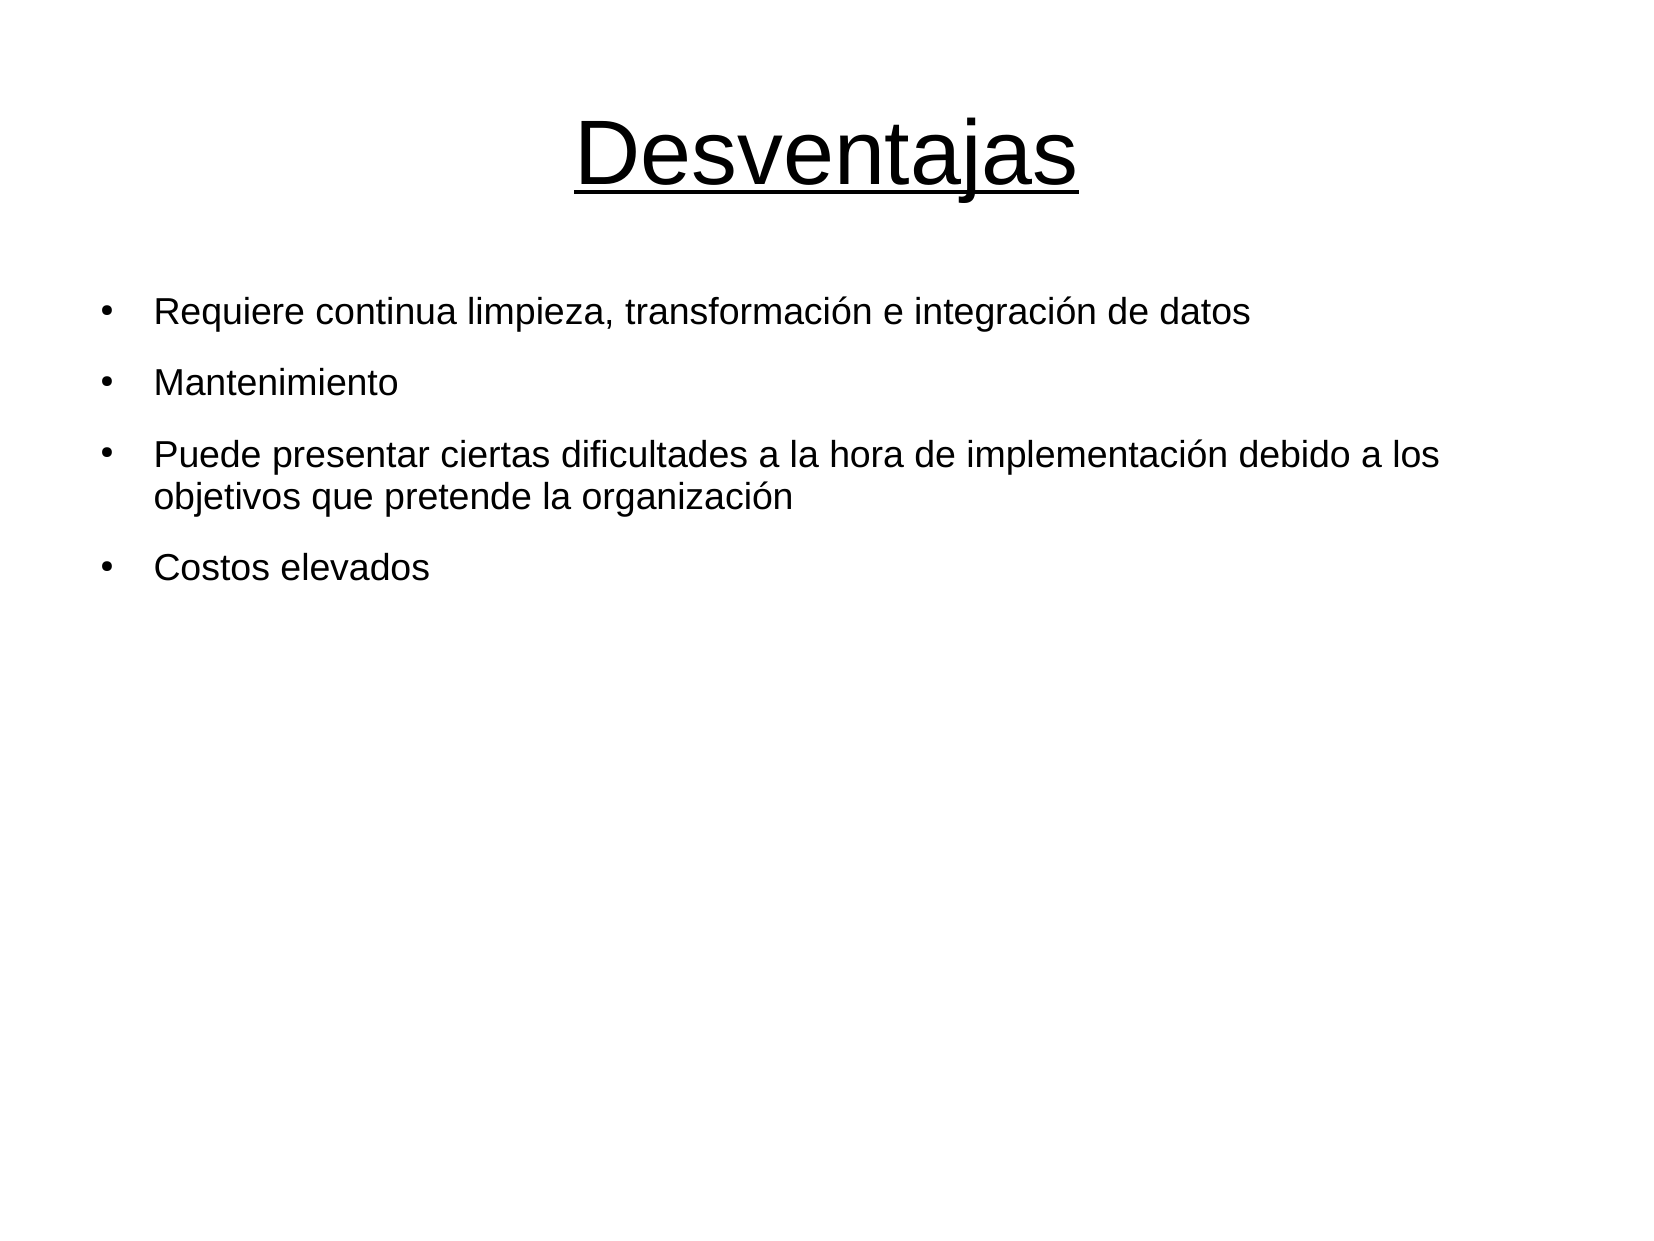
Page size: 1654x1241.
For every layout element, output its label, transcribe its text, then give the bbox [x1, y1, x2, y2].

title Desventajas [82, 49, 1571, 257]
list Requiere continua limpieza, transformación e integración de datos Mantenimiento Puede presentar ciertas dificultades a la hora de implementación debido a los objetivos que pretende la organización Costos elevados [82, 290, 1571, 1010]
